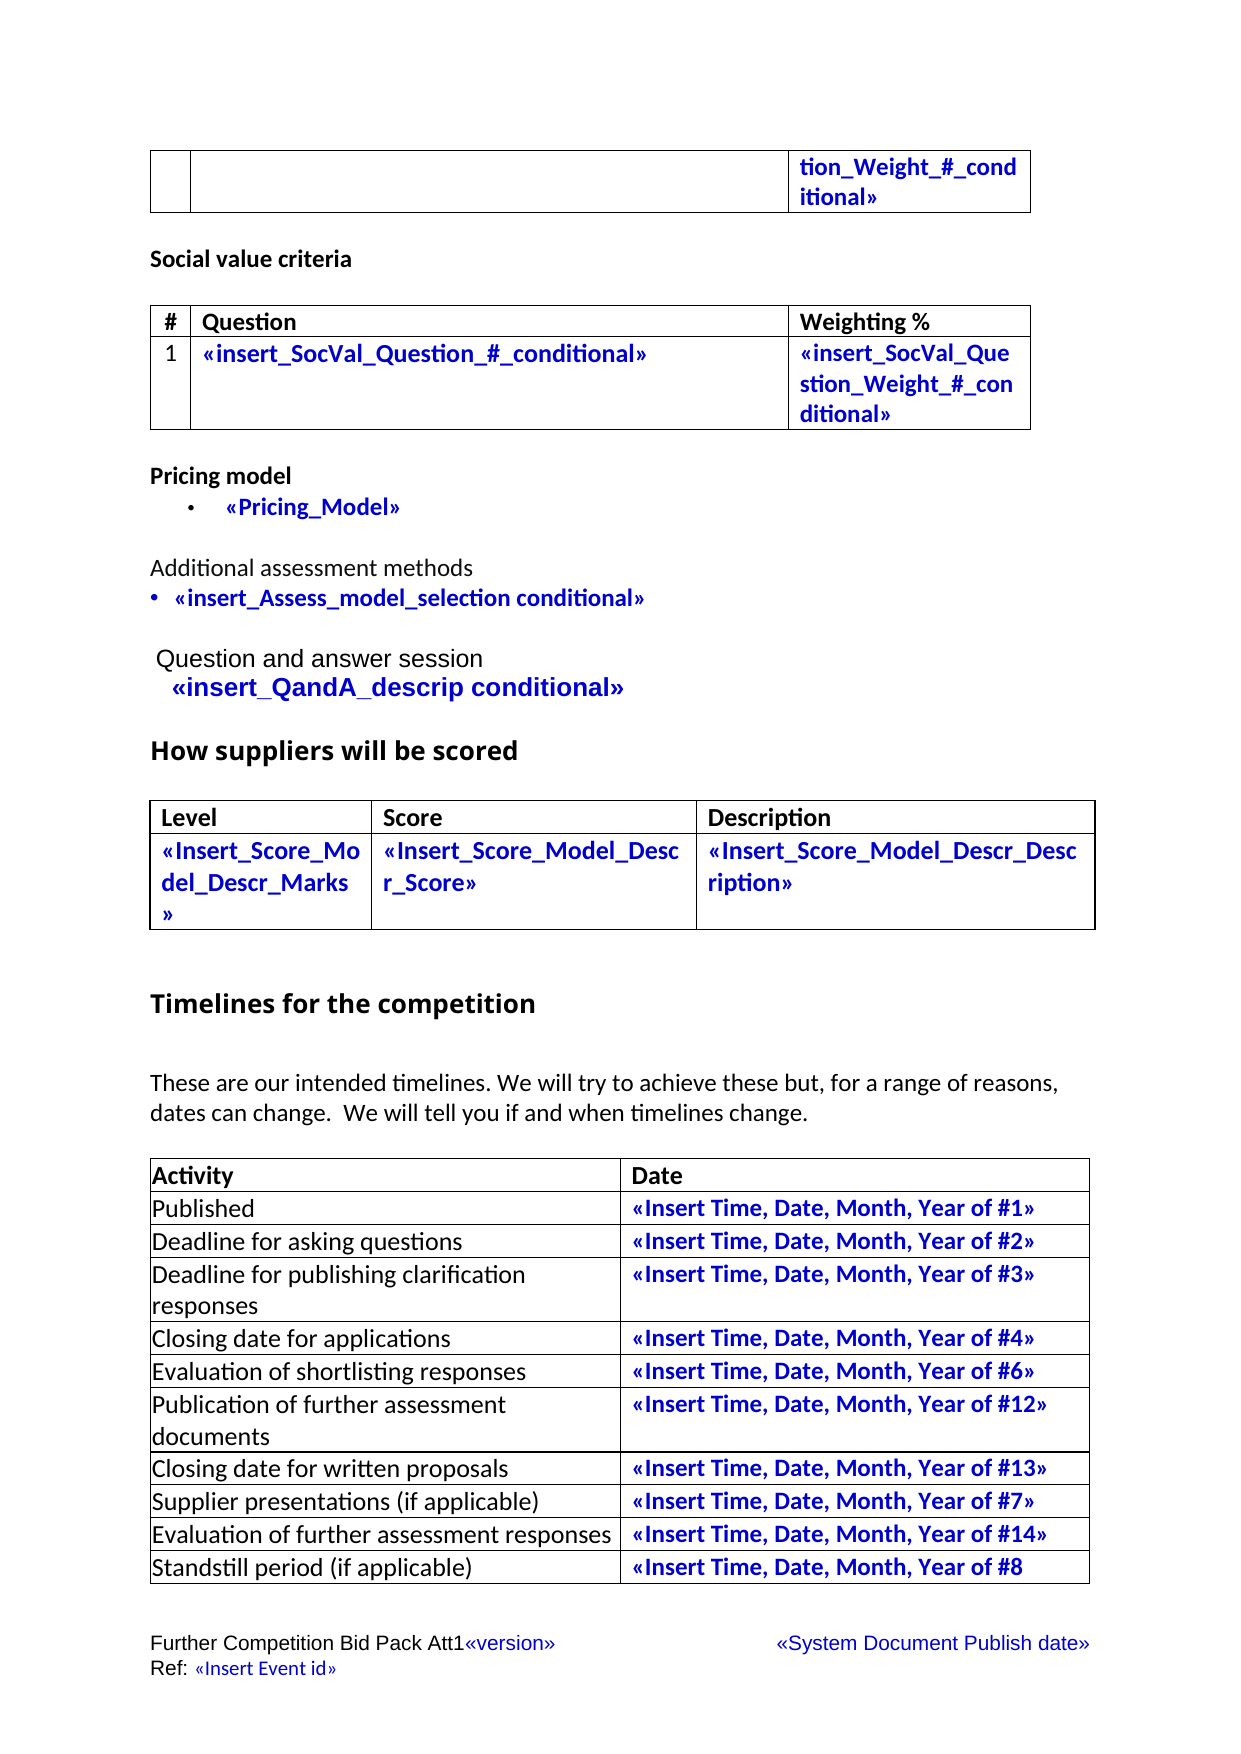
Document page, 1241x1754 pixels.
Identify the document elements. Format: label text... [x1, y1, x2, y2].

table_cell Publication of further assessment documents [151, 1388, 620, 1451]
table_cell «Insert Time, Date, Month, Year of #3» [621, 1258, 1089, 1321]
table_cell Deadline for asking questions [151, 1225, 620, 1257]
text How suppliers will be scored [150, 733, 1090, 768]
list «Pricing_Model» [187, 491, 1090, 521]
table_cell «Insert Time, Date, Month, Year of #2» [621, 1225, 1089, 1257]
table_cell «Insert Time, Date, Month, Year of #6» [621, 1355, 1089, 1387]
table_cell [151, 151, 190, 212]
table_cell «Insert Time, Date, Month, Year of #1» [621, 1192, 1089, 1224]
table_cell Closing date for applications [151, 1322, 620, 1354]
table_header Question [191, 306, 788, 336]
list «insert_Assess_model_selection conditional» [150, 582, 1090, 613]
text «insert_QandA_descrip conditional» [150, 672, 1090, 702]
table_cell «Insert Time, Date, Month, Year of #12» [621, 1388, 1089, 1451]
table_cell Deadline for publishing clarification responses [151, 1258, 620, 1321]
table_cell «Insert Time, Date, Month, Year of #7» [621, 1485, 1089, 1517]
table_cell «Insert_Score_Model_Descr_Marks» [151, 834, 371, 929]
table_header Description [697, 801, 1094, 833]
table_cell «Insert Time, Date, Month, Year of #14» [621, 1518, 1089, 1550]
table_header Activity [151, 1159, 620, 1191]
text These are our intended timelines. We will try to achieve these but, for a range of reasons, dates can change. We will tell you if and when timelines change. [150, 1067, 1090, 1158]
table_cell Supplier presentations (if applicable) [151, 1485, 620, 1517]
table_cell Evaluation of shortlisting responses [151, 1355, 620, 1387]
table_cell «Insert_Score_Model_Descr_Score» [372, 834, 696, 929]
table_cell «insert_SocVal_Question_Weight_#_conditional» [789, 337, 1030, 429]
table_header Score [372, 801, 696, 833]
table_cell tion_Weight_#_conditional» [789, 151, 1030, 212]
table_header Weighting % [789, 306, 1030, 336]
table_cell «Insert Time, Date, Month, Year of #4» [621, 1322, 1089, 1354]
table_cell [191, 151, 788, 212]
table_cell «Insert_Score_Model_Descr_Description» [697, 834, 1094, 929]
table_header Level [151, 801, 371, 833]
table_cell 1 [151, 337, 190, 429]
table_cell Closing date for written proposals [151, 1453, 620, 1484]
table_cell «insert_SocVal_Question_#_conditional» [191, 337, 788, 429]
text Additional assessment methods [150, 552, 1090, 582]
subtitle Timelines for the competition [150, 986, 1090, 1067]
table_cell Standstill period (if applicable) [151, 1551, 620, 1583]
table_header # [151, 306, 190, 336]
table_cell Evaluation of further assessment responses [151, 1518, 620, 1550]
text Social value criteria [150, 244, 1090, 274]
table_cell «Insert Time, Date, Month, Year of #13» [621, 1453, 1089, 1484]
text Question and answer session [150, 643, 1090, 672]
text Pricing model [150, 460, 1090, 491]
table_cell «Insert Time, Date, Month, Year of #8 [621, 1551, 1089, 1583]
table_header Date [621, 1159, 1089, 1191]
table_cell Published [151, 1192, 620, 1224]
